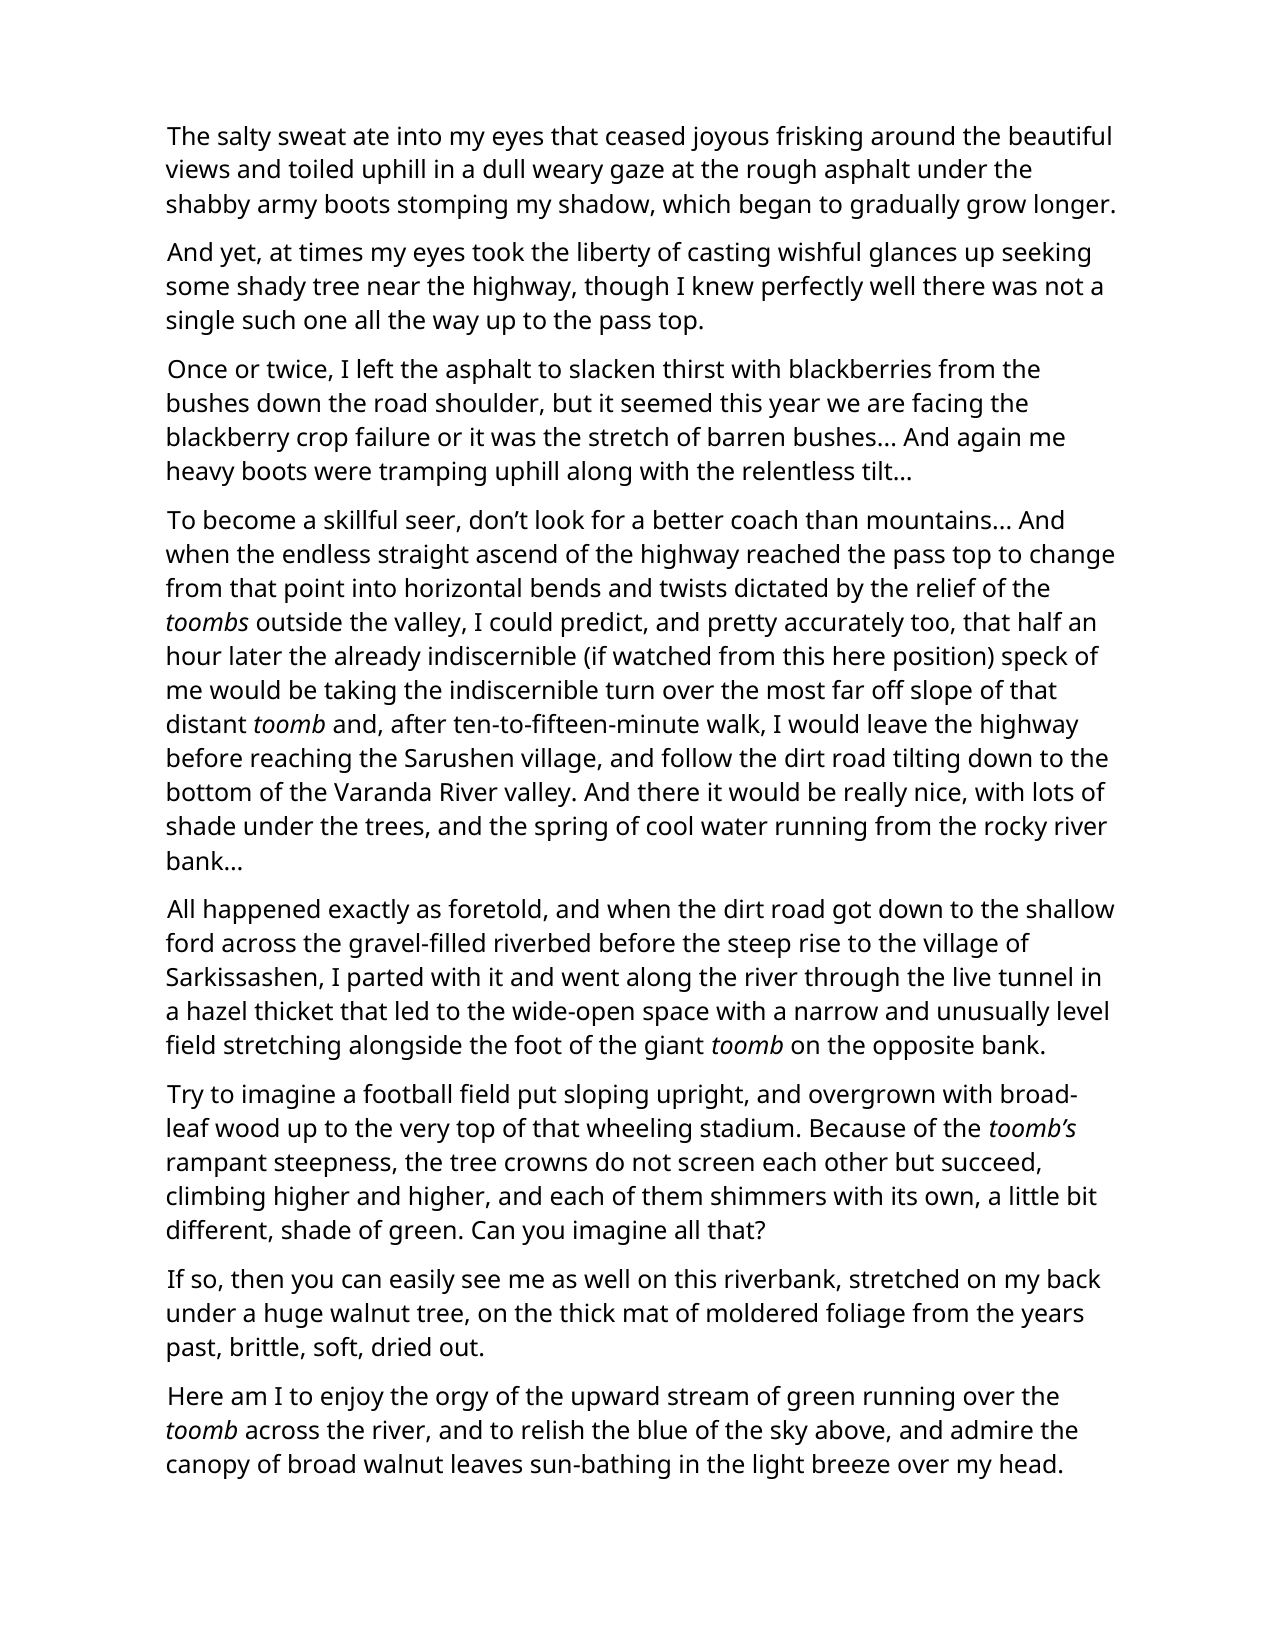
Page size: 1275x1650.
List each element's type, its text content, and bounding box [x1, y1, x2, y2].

text All happened exactly as foretold, and when the dirt road got down to the shallow ford across the gravel-filled riverbed before the steep rise to the village of Sarkissashen, I parted with it and went along the river through the live tunnel in a hazel thicket that led to the wide-open space with a narrow and unusually level field stretching alongside the foot of the giant toomb on the opposite bank. [165, 892, 1118, 1062]
text Once or twice, I left the asphalt to slacken thirst with blackberries from the bushes down the road shoulder, but it seemed this year we are facing the blackberry crop failure or it was the stretch of barren bushes... And again me heavy boots were tramping uphill along with the relentless tilt… [165, 352, 1118, 488]
text Try to imagine a football field put sloping upright, and overgrown with broad-leaf wood up to the very top of that wheeling stadium. Because of the toomb’s rampant steepness, the tree crowns do not screen each other but succeed, climbing higher and higher, and each of them shimmers with its own, a little bit different, shade of green. Can you imagine all that? [165, 1077, 1118, 1247]
text And yet, at times my eyes took the liberty of casting wishful glances up seeking some shady tree near the highway, though I knew perfectly well there was not a single such one all the way up to the pass top. [165, 235, 1118, 337]
text If so, then you can easily see me as well on this riverbank, stretched on my back under a huge walnut tree, on the thick mat of moldered foliage from the years past, brittle, soft, dried out. [165, 1262, 1118, 1364]
text The salty sweat ate into my eyes that ceased joyous frisking around the beautiful views and toiled uphill in a dull weary gaze at the rough asphalt under the shabby army boots stomping my shadow, which began to gradually grow longer. [165, 118, 1118, 220]
text Here am I to enjoy the orgy of the upward stream of green running over the toomb across the river, and to relish the blue of the sky above, and admire the canopy of broad walnut leaves sun-bathing in the light breeze over my head. [165, 1378, 1118, 1481]
text To become a skillful seer, don’t look for a better coach than mountains... And when the endless straight ascend of the highway reached the pass top to change from that point into horizontal bends and twists dictated by the relief of the toombs outside the valley, I could predict, and pretty accurately too, that half an hour later the already indiscernible (if watched from this here position) speck of me would be taking the indiscernible turn over the most far off slope of that distant toomb and, after ten-to-fifteen-minute walk, I would leave the highway before reaching the Sarushen village, and follow the dirt road tilting down to the bottom of the Varanda River valley. And there it would be really nice, with lots of shade under the trees, and the spring of cool water running from the rocky river bank… [165, 502, 1118, 877]
